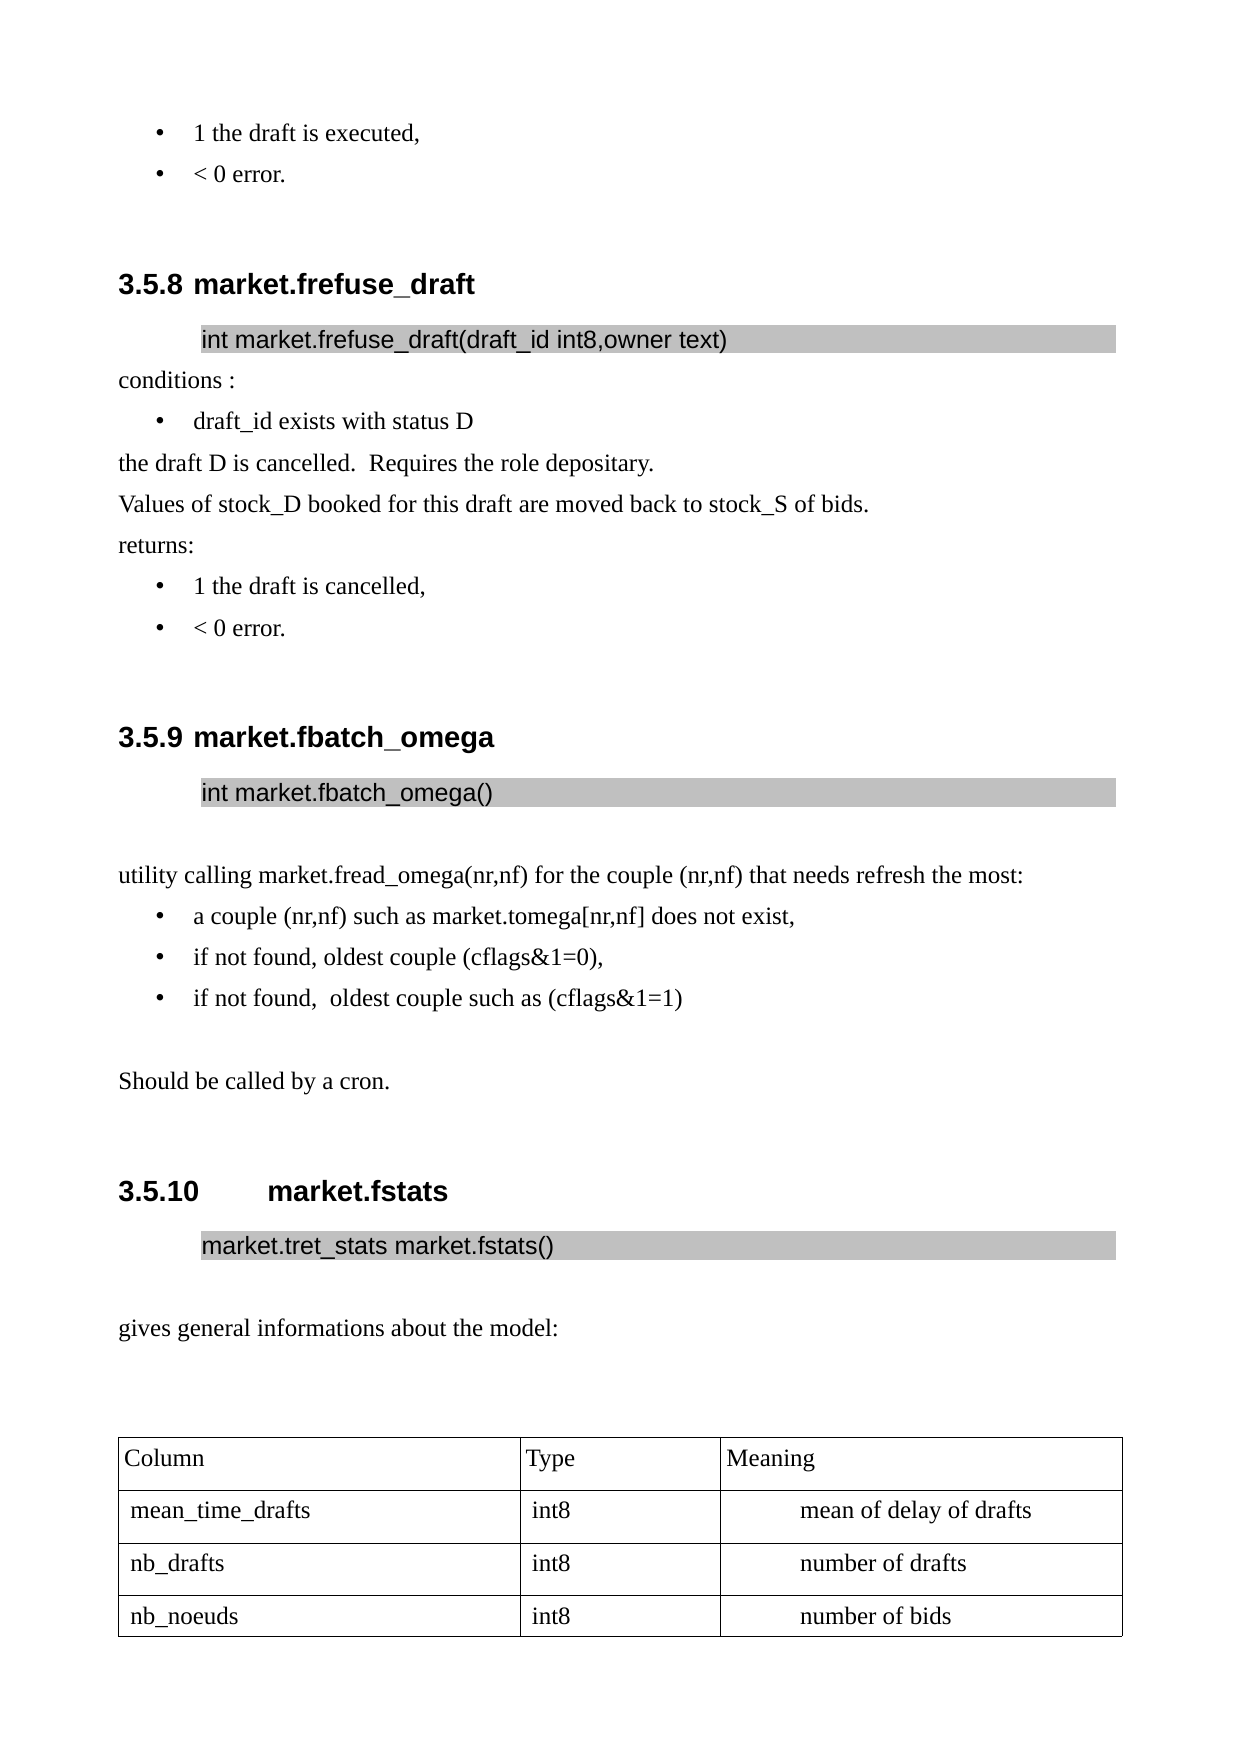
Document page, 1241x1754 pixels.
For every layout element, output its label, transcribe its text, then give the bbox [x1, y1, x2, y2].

list a couple (nr,nf) such as market.tomega[nr,nf] does not exist, [156, 901, 1122, 930]
text int market.fbatch_omega() [201, 778, 1116, 807]
text market.tret_stats market.fstats() [201, 1231, 1116, 1260]
table_header Column [119, 1438, 520, 1490]
list draft_id exists with status D [156, 406, 1122, 435]
list if not found, oldest couple such as (cflags&1=1) [156, 983, 1122, 1012]
text conditions : [118, 365, 1122, 394]
table_cell nb_noeuds [119, 1596, 520, 1636]
table_cell int8 [521, 1544, 720, 1595]
list < 0 error. [156, 159, 1122, 188]
subtitle market.frefuse_draft [118, 267, 1122, 300]
table_cell mean of delay of drafts [721, 1491, 1122, 1542]
list 1 the draft is cancelled, [156, 571, 1122, 600]
text returns: [118, 530, 1122, 559]
text gives general informations about the model: [118, 1313, 1122, 1342]
table_cell nb_drafts [119, 1544, 520, 1595]
table_header Type [521, 1438, 720, 1490]
list 1 the draft is executed, [156, 118, 1122, 147]
table_cell int8 [521, 1596, 720, 1636]
text int market.frefuse_draft(draft_id int8,owner text) [201, 325, 1116, 353]
list < 0 error. [156, 613, 1122, 641]
table_cell number of drafts [721, 1544, 1122, 1595]
text utility calling market.fread_omega(nr,nf) for the couple (nr,nf) that needs refresh the most: [118, 860, 1122, 888]
table_cell mean_time_drafts [119, 1491, 520, 1542]
table_cell int8 [521, 1491, 720, 1542]
subtitle market.fbatch_omega [118, 720, 1122, 754]
text Values of stock_D booked for this draft are moved back to stock_S of bids. [118, 489, 1122, 518]
text the draft D is cancelled. Requires the role depositary. [118, 448, 1122, 476]
text Should be called by a cron. [118, 1066, 1122, 1095]
list if not found, oldest couple (cflags&1=0), [156, 942, 1122, 971]
table_header Meaning [721, 1438, 1122, 1490]
subtitle market.fstats [118, 1173, 1122, 1207]
table_cell number of bids [721, 1596, 1122, 1636]
